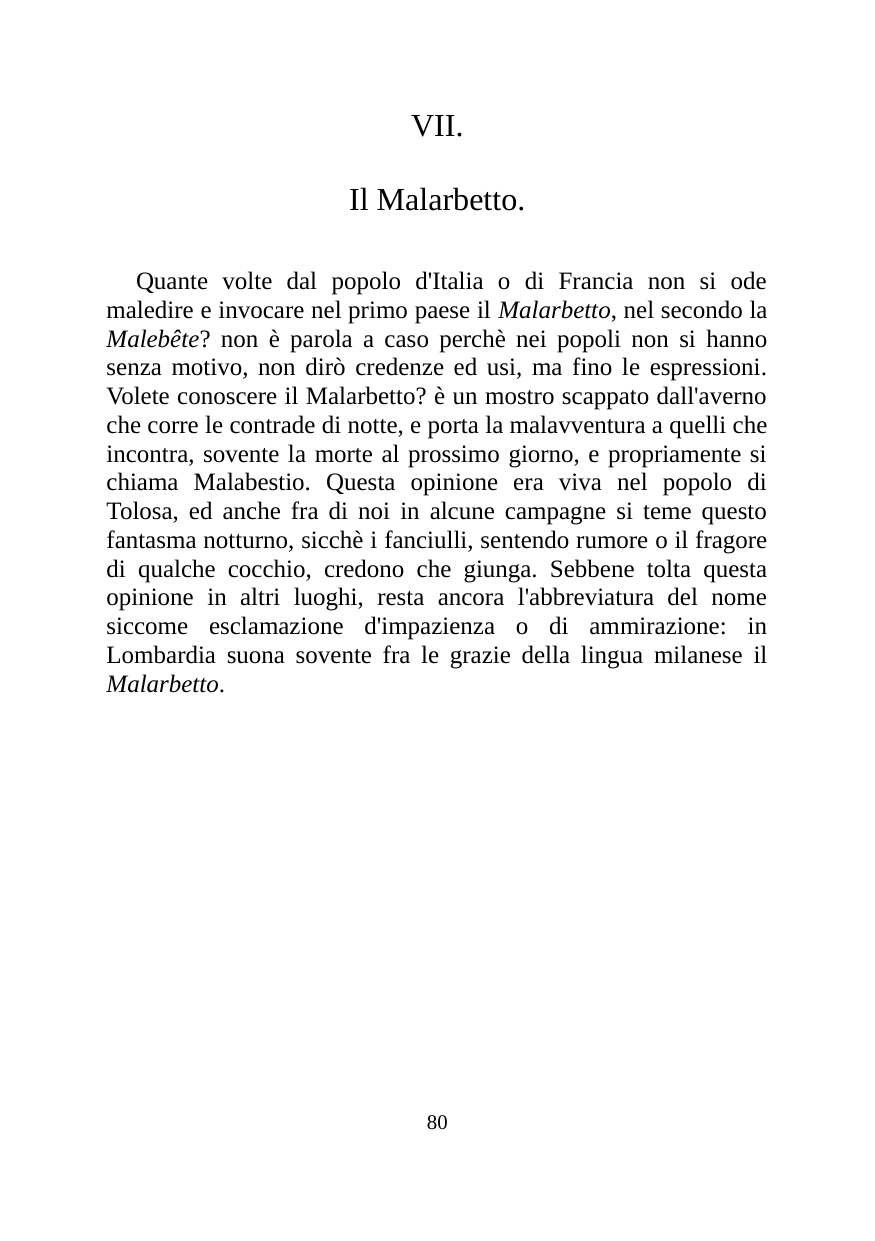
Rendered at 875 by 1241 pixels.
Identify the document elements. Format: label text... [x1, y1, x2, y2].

text Quante volte dal popolo d'Italia o di Francia non si ode maledire e invocare nel primo paese il Malarbetto, nel secondo la Malebête? non è parola a caso perchè nei popoli non si hanno senza motivo, non dirò credenze ed usi, ma fino le espressioni. Volete conoscere il Malarbetto? è un mostro scappato dall'averno che corre le contrade di notte, e porta la malavventura a quelli che incontra, sovente la morte al prossimo giorno, e propriamente si chiama Malabestio. Questa opinione era viva nel popolo di Tolosa, ed anche fra di noi in alcune campagne si teme questo fantasma notturno, sicchè i fanciulli, sentendo rumore o il fragore di qualche cocchio, credono che giunga. Sebbene tolta questa opinione in altri luoghi, resta ancora l'abbreviatura del nome siccome esclamazione d'impazienza o di ammirazione: in Lombardia suona sovente fra le grazie della lingua milanese il Malarbetto. [106, 266, 768, 697]
subtitle VII. Il Malarbetto. [106, 106, 768, 217]
